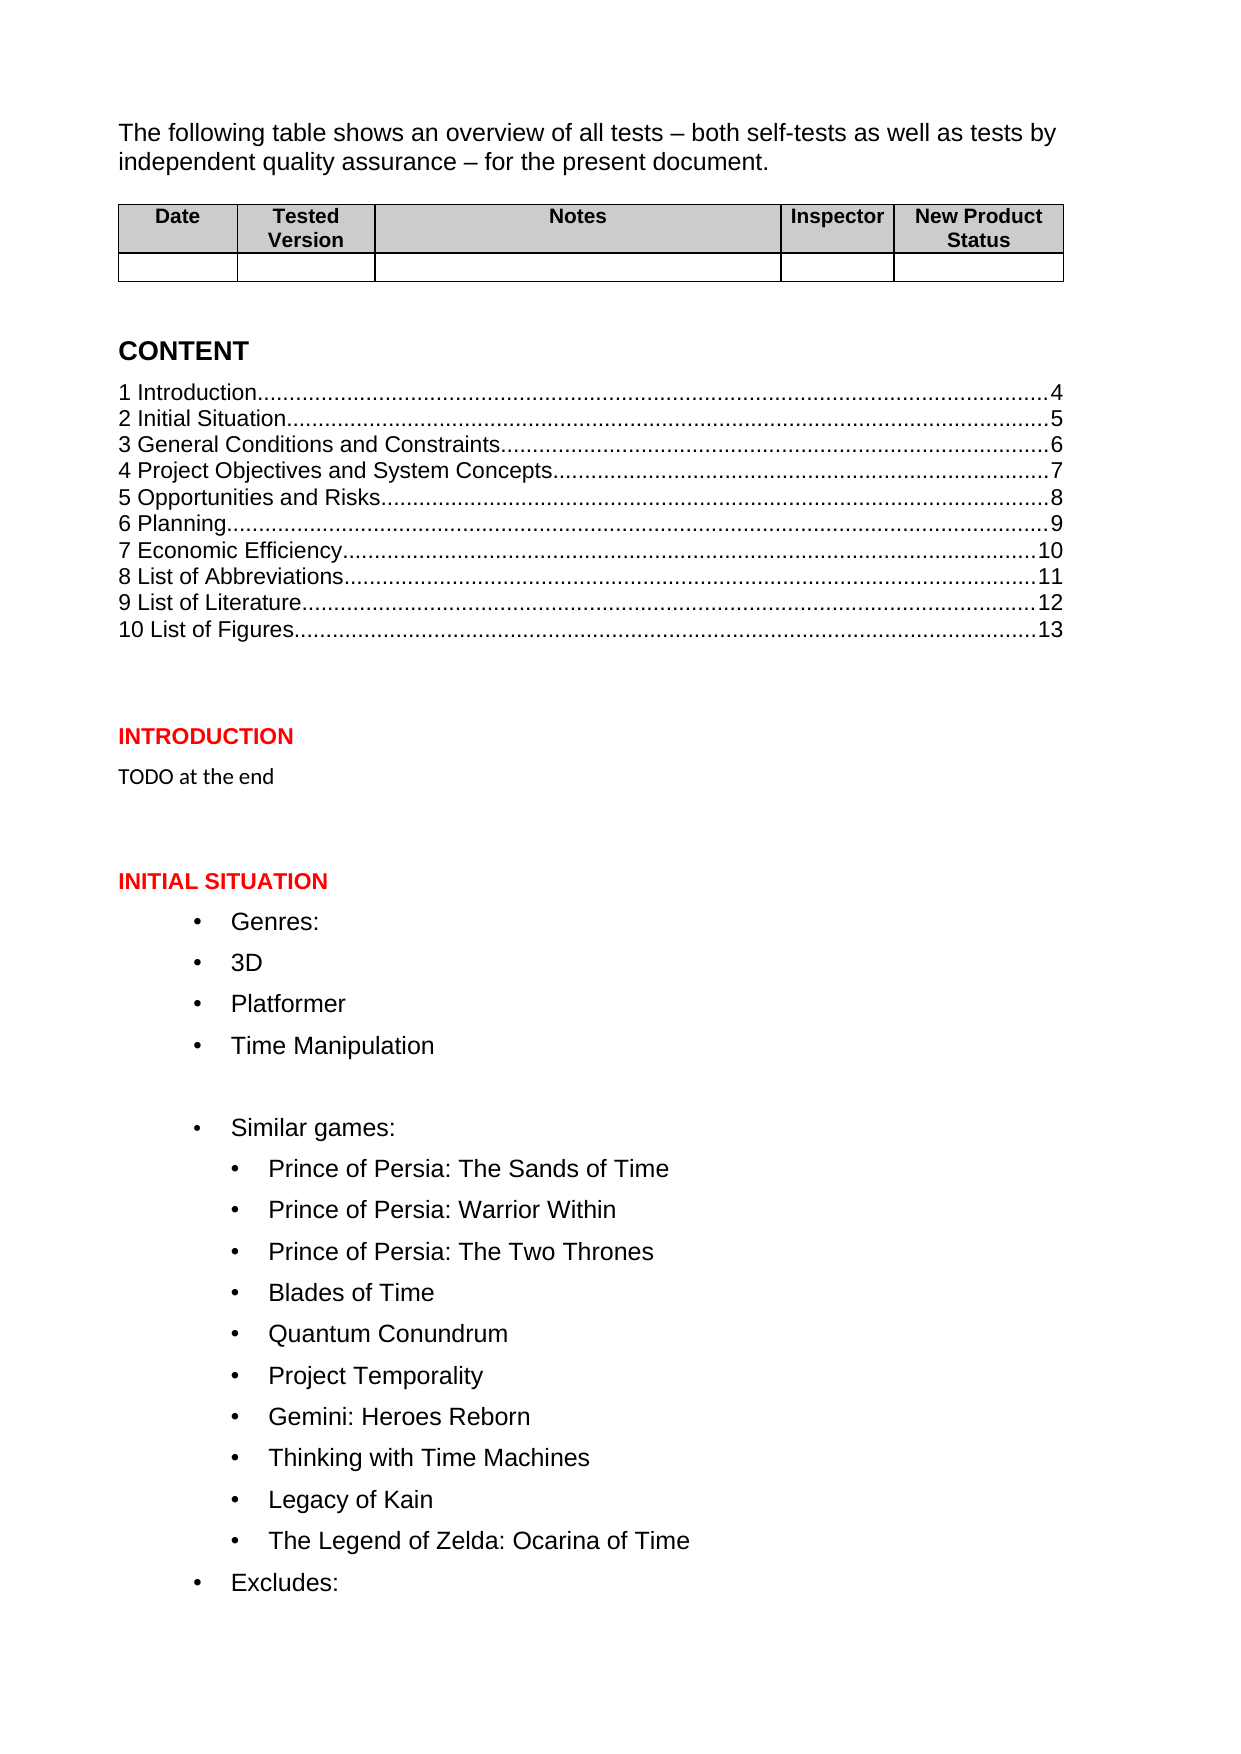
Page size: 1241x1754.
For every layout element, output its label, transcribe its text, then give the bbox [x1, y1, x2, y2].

list Legacy of Kain [231, 1485, 1122, 1514]
text 10 List of Figures 13 [118, 616, 1122, 642]
list Prince of Persia: Warrior Within [231, 1195, 1122, 1224]
table_header New Product Status [895, 205, 1063, 252]
list Prince of Persia: The Sands of Time [231, 1154, 1122, 1183]
text 7 Economic Efficiency 10 [118, 537, 1122, 563]
text The following table shows an overview of all tests – both self-tests as well as tests by independent quality assurance – for the present document. [118, 118, 1122, 176]
table_cell [376, 254, 780, 281]
list Similar games: [193, 1113, 1122, 1141]
list Thinking with Time Machines [231, 1443, 1122, 1472]
list Platformer [193, 989, 1122, 1018]
table_cell [238, 254, 374, 281]
text 8 List of Abbreviations 11 [118, 563, 1122, 589]
list Genres: [193, 907, 1122, 936]
list 3D [193, 948, 1122, 977]
text 3 General Conditions and Constraints 6 [118, 431, 1122, 457]
text 2 Initial Situation 5 [118, 405, 1122, 431]
text Content [118, 335, 1122, 366]
list Time Manipulation [193, 1031, 1122, 1060]
text Introduction [118, 723, 1122, 749]
list The Legend of Zelda: Ocarina of Time [231, 1526, 1122, 1555]
table_cell [895, 254, 1063, 281]
text TODO at the end [118, 762, 1122, 790]
table_header Date [119, 205, 237, 252]
table_cell [782, 254, 893, 281]
table_cell [119, 254, 237, 281]
list Project Temporality [231, 1361, 1122, 1389]
text 1 Introduction 4 [118, 378, 1122, 405]
text 9 List of Literature 12 [118, 589, 1122, 616]
table_header Tested Version [238, 205, 374, 252]
list Gemini: Heroes Reborn [231, 1402, 1122, 1431]
list Blades of Time [231, 1278, 1122, 1307]
text 4 Project Objectives and System Concepts 7 [118, 457, 1122, 484]
table_header Notes [376, 205, 780, 252]
table_header Inspector [782, 205, 893, 252]
text 5 Opportunities and Risks 8 [118, 484, 1122, 510]
list Excludes: [193, 1567, 1122, 1596]
list Prince of Persia: The Two Thrones [231, 1237, 1122, 1266]
text Initial Situation [118, 868, 1122, 894]
text 6 Planning 9 [118, 510, 1122, 537]
list Quantum Conundrum [231, 1319, 1122, 1348]
